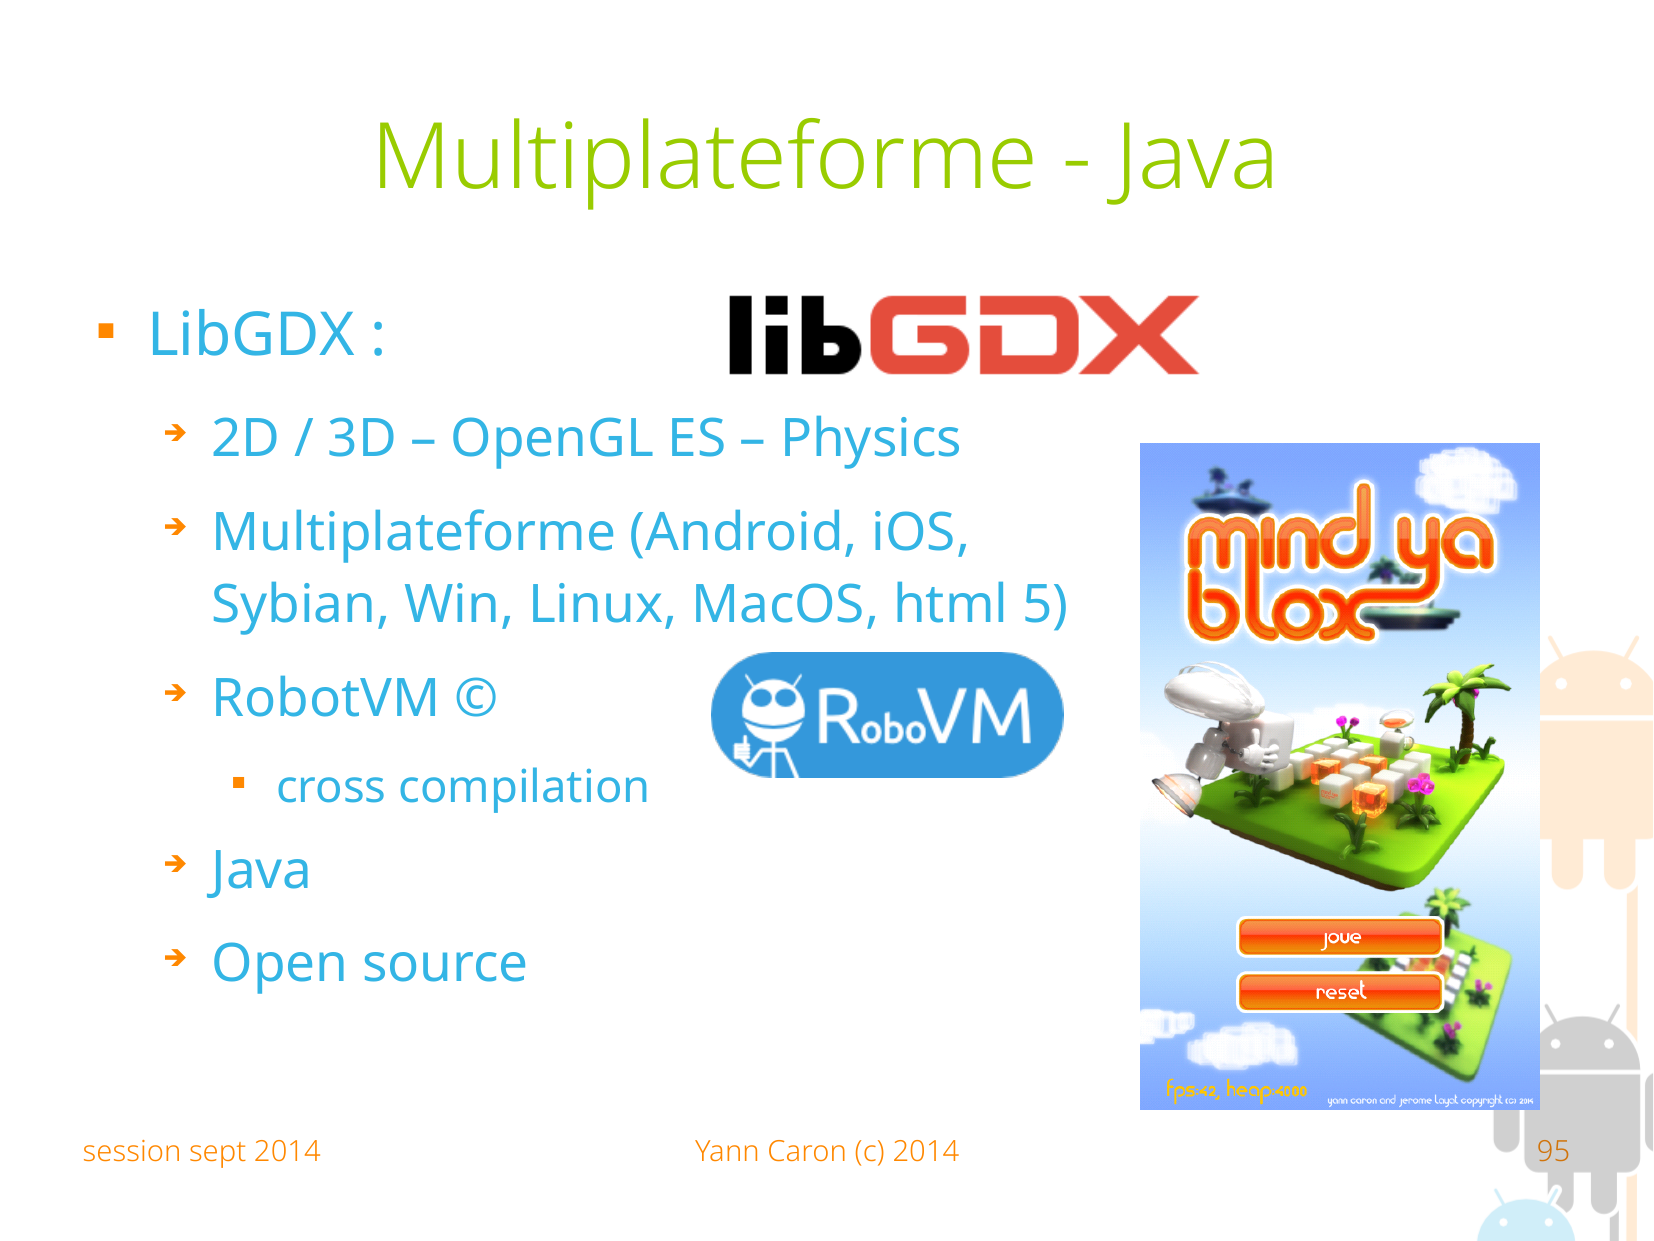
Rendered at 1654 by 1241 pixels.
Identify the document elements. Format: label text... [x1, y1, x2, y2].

list LibGDX : 2D / 3D – OpenGL ES – Physics Multiplateforme (Android, iOS, Sybian, Win, Linux, MacOS, html 5) RobotVM © cross compilation Java Open source [82, 290, 1111, 1010]
picture [711, 652, 1064, 778]
picture [705, 279, 1226, 391]
title Multiplateforme - Java [82, 49, 1571, 257]
picture [240, 423, 1654, 1241]
